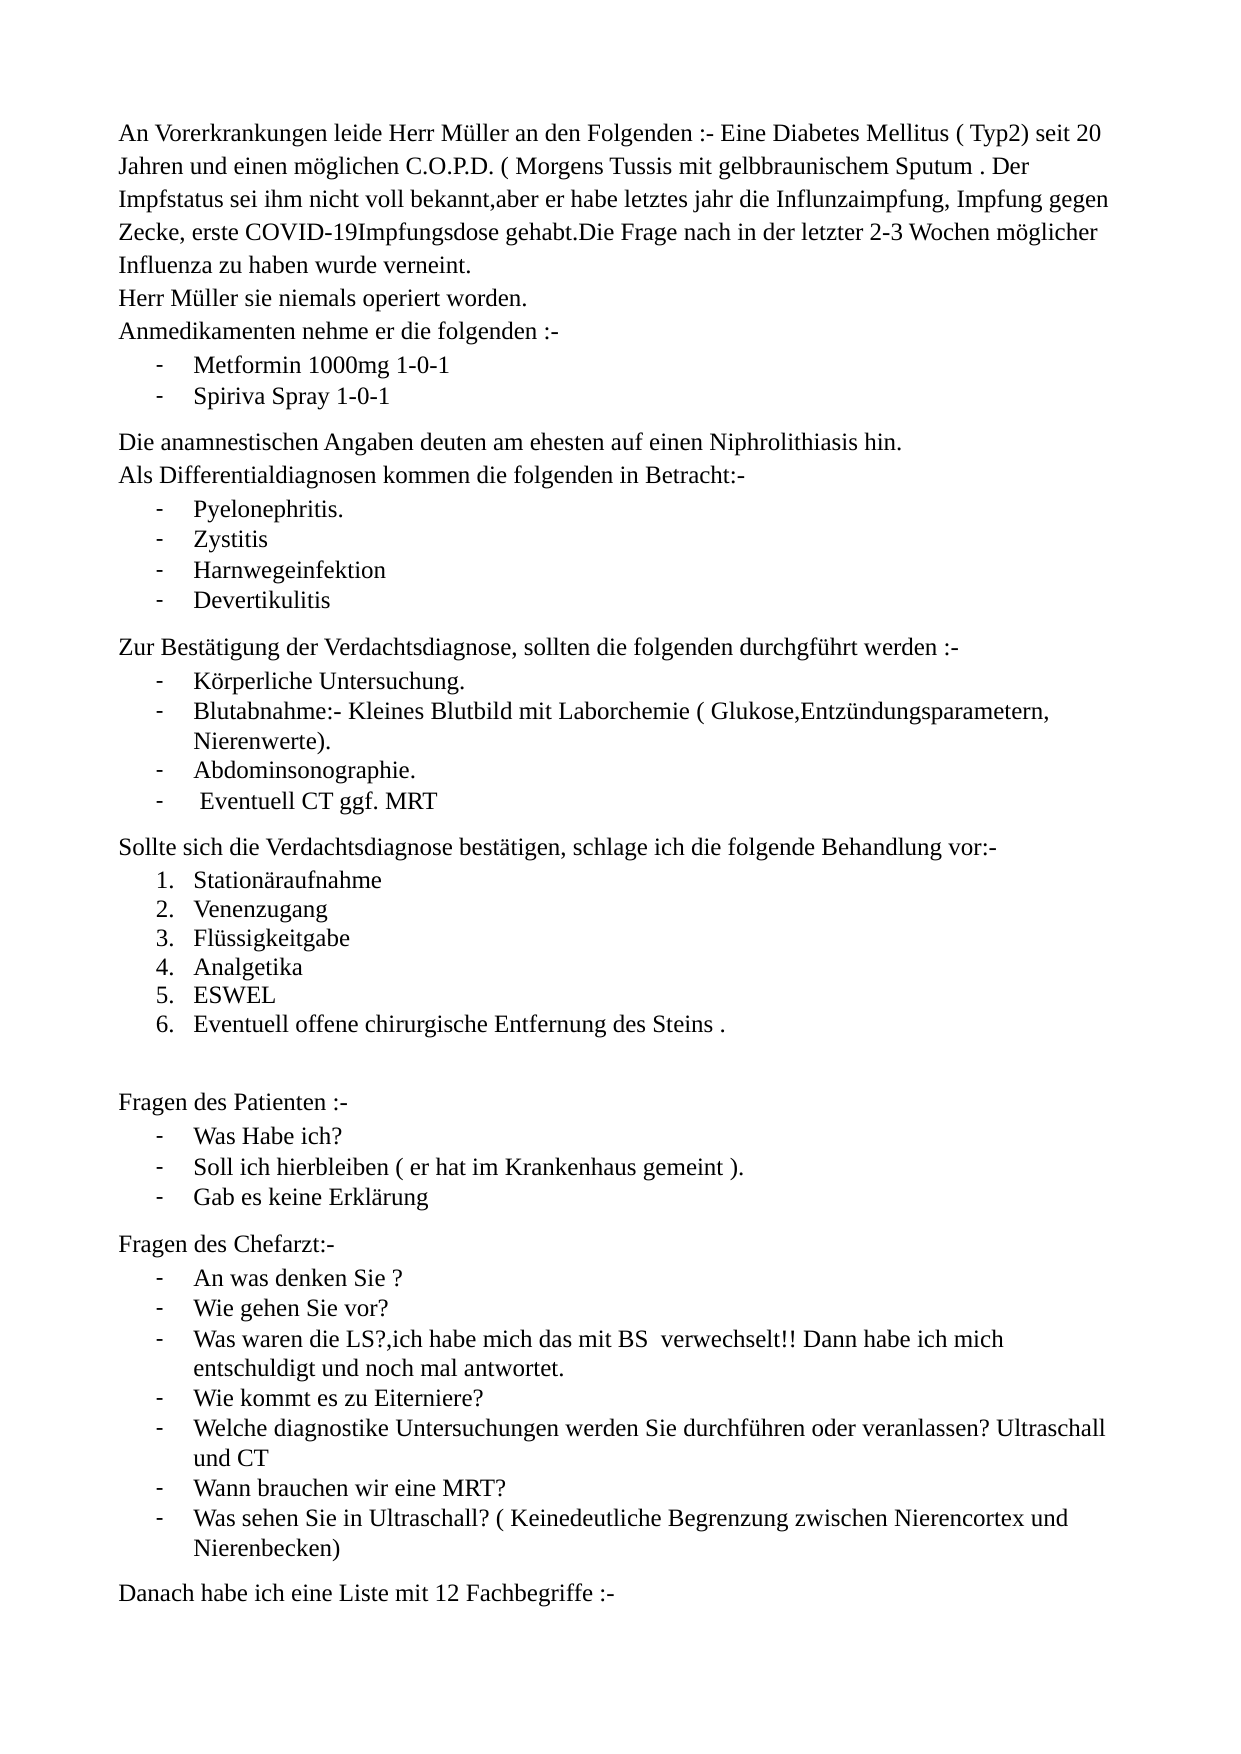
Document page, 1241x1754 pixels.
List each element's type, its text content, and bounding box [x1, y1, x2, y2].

list Was Habe ich? [156, 1121, 1122, 1151]
text Als Differentialdiagnosen kommen die folgenden in Betracht:- [118, 460, 1122, 489]
text Zur Bestätigung der Verdachtsdiagnose, sollten die folgenden durchgführt werden :- [118, 632, 1122, 661]
list Harnwegeinfektion [156, 554, 1122, 584]
text Fragen des Chefarzt:- [118, 1229, 1122, 1257]
list Pyelonephritis. [156, 493, 1122, 523]
list An was denken Sie ? [156, 1262, 1122, 1292]
text Herr Müller sie niemals operiert worden. [118, 283, 1122, 312]
list Welche diagnostike Untersuchungen werden Sie durchführen oder veranlassen? Ultraschall und CT [156, 1413, 1122, 1472]
list Wie kommt es zu Eiterniere? [156, 1382, 1122, 1413]
list Flüssigkeitgabe [156, 923, 1122, 952]
list Wann brauchen wir eine MRT? [156, 1472, 1122, 1502]
list Stationäraufnahme [156, 865, 1122, 894]
list Analgetika [156, 952, 1122, 980]
list ESWEL [156, 980, 1122, 1009]
list Eventuell CT ggf. MRT [156, 785, 1122, 816]
list Blutabnahme:- Kleines Blutbild mit Laborchemie ( Glukose,Entzündungsparametern, Nierenwerte). [156, 695, 1122, 754]
text Fragen des Patienten :- [118, 1087, 1122, 1116]
list Spiriva Spray 1-0-1 [156, 380, 1122, 410]
list Wie gehen Sie vor? [156, 1292, 1122, 1323]
list Körperliche Untersuchung. [156, 665, 1122, 695]
text Danach habe ich eine Liste mit 12 Fachbegriffe :- [118, 1578, 1122, 1607]
text Sollte sich die Verdachtsdiagnose bestätigen, schlage ich die folgende Behandlung vor:- [118, 832, 1122, 861]
list Zystitis [156, 523, 1122, 554]
list Soll ich hierbleiben ( er hat im Krankenhaus gemeint ). [156, 1151, 1122, 1182]
list Was waren die LS?,ich habe mich das mit BS verwechselt!! Dann habe ich mich entschuldigt und noch mal antwortet. [156, 1323, 1122, 1382]
list Eventuell offene chirurgische Entfernung des Steins . [156, 1009, 1122, 1038]
list Devertikulitis [156, 584, 1122, 615]
text Die anamnestischen Angaben deuten am ehesten auf einen Niphrolithiasis hin. [118, 427, 1122, 456]
list Was sehen Sie in Ultraschall? ( Keinedeutliche Begrenzung zwischen Nierencortex und Nierenbecken) [156, 1502, 1122, 1562]
text Anmedikamenten nehme er die folgenden :- [118, 316, 1122, 345]
list Venenzugang [156, 894, 1122, 923]
list Gab es keine Erklärung [156, 1182, 1122, 1212]
list Metformin 1000mg 1-0-1 [156, 349, 1122, 380]
list Abdominsonographie. [156, 754, 1122, 785]
text An Vorerkrankungen leide Herr Müller an den Folgenden :- Eine Diabetes Mellitus ( Typ2) seit 20 Jahren und einen möglichen C.O.P.D. ( Morgens Tussis mit gelbbraunischem Sputum . Der Impfstatus sei ihm nicht voll bekannt,aber er habe letztes jahr die Influnzaimpfung, Impfung gegen Zecke, erste COVID-19Impfungsdose gehabt.Die Frage nach in der letzter 2-3 Wochen möglicher Influenza zu haben wurde verneint. [118, 118, 1122, 279]
